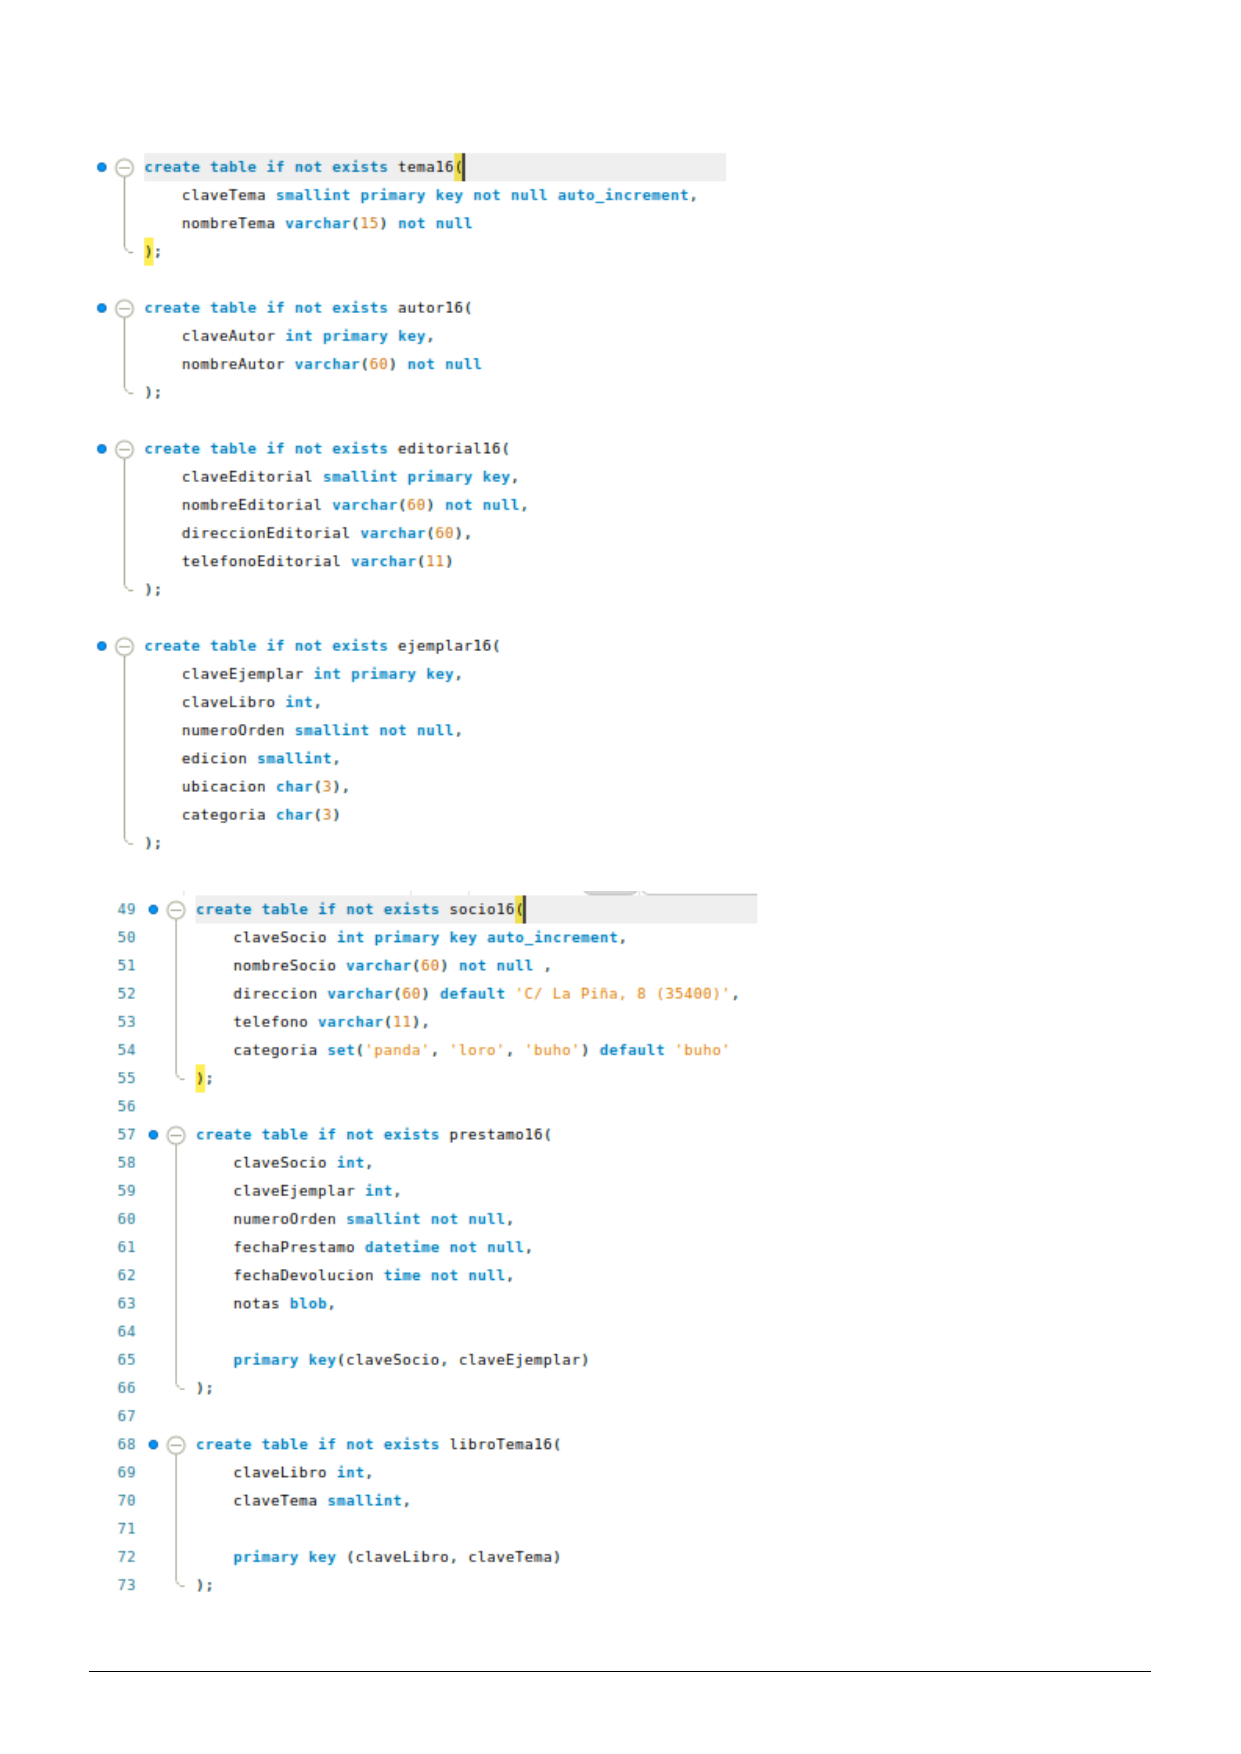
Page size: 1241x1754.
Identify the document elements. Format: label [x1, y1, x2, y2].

picture [88, 144, 727, 856]
picture [102, 891, 758, 1606]
